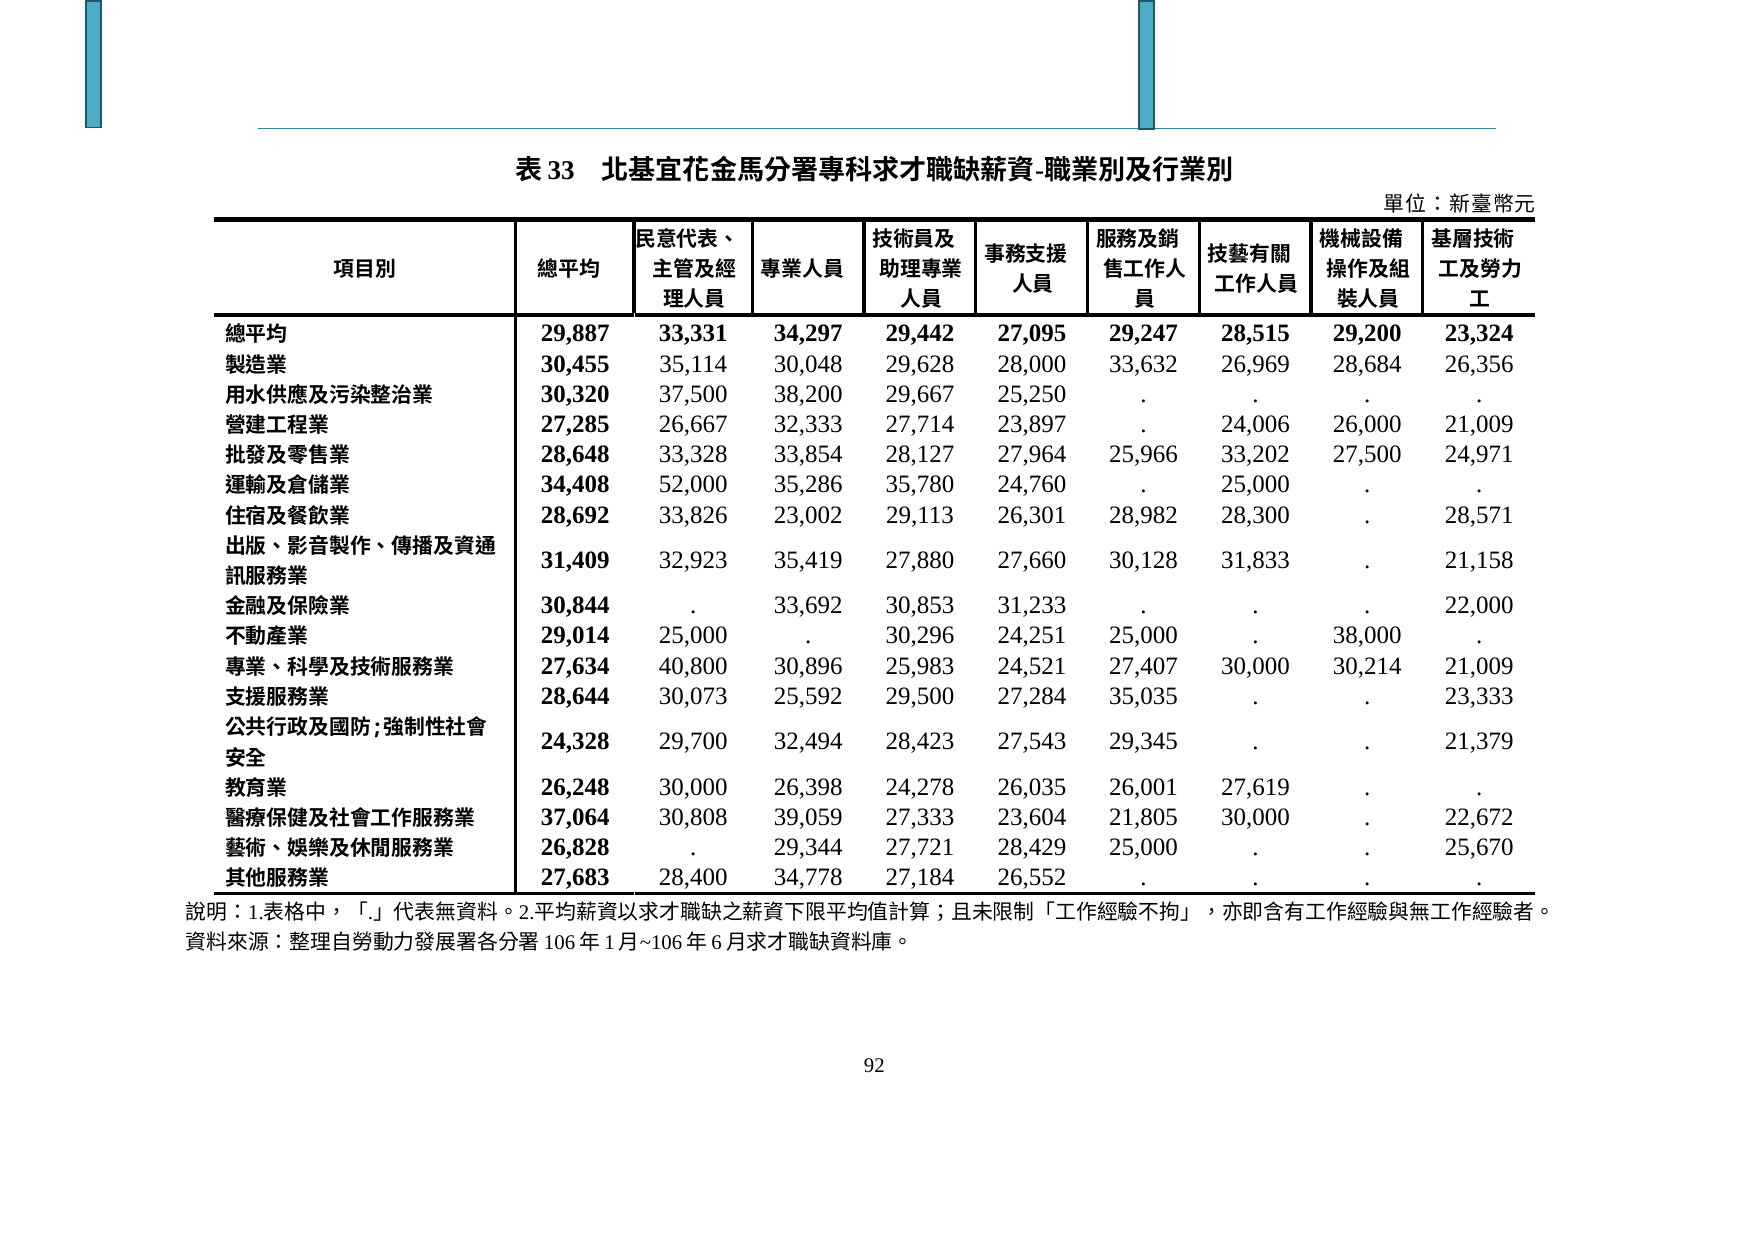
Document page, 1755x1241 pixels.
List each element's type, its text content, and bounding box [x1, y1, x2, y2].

table_cell . [635, 831, 752, 862]
table_cell 29,442 [864, 317, 976, 347]
table_cell . [1423, 378, 1535, 408]
table_cell 26,248 [517, 771, 634, 801]
table_cell 藝術、娛樂及休閒服務業 [214, 831, 514, 862]
table_cell 30,844 [517, 590, 634, 620]
table_cell . [635, 590, 752, 620]
table_cell 營建工程業 [214, 408, 514, 438]
table_cell 26,035 [976, 771, 1087, 801]
table_cell 24,251 [976, 620, 1087, 650]
table_cell 35,419 [752, 529, 864, 589]
table_cell 33,202 [1199, 439, 1311, 469]
table_cell 30,000 [1199, 650, 1311, 680]
table_cell 52,000 [635, 469, 752, 499]
table_cell 31,833 [1199, 529, 1311, 589]
table_cell 33,854 [752, 439, 864, 469]
table_cell 不動產業 [214, 620, 514, 650]
table_cell 30,896 [752, 650, 864, 680]
table_cell 30,000 [1199, 801, 1311, 831]
table_cell 33,632 [1088, 349, 1199, 378]
table_cell 28,648 [517, 439, 634, 469]
table_cell 38,000 [1311, 620, 1423, 650]
table_cell 30,214 [1311, 650, 1423, 680]
table_header 技藝有關工作人員 [1201, 222, 1309, 312]
table_cell 25,000 [635, 620, 752, 650]
table_cell 24,971 [1423, 439, 1535, 469]
table_cell . [1311, 862, 1423, 892]
table_cell 34,297 [752, 317, 864, 347]
table_cell 住宿及餐飲業 [214, 499, 514, 529]
table_cell 22,000 [1423, 590, 1535, 620]
table_cell 35,780 [864, 469, 976, 499]
text 表33 北基宜花金馬分署專科求才職缺薪資-職業別及行業別 [144, 148, 1604, 187]
table_cell . [1311, 378, 1423, 408]
table_cell 34,778 [752, 862, 864, 892]
table_cell 總平均 [214, 317, 514, 347]
table_cell . [1311, 469, 1423, 499]
table_cell 27,543 [976, 710, 1087, 771]
table_cell . [1088, 590, 1199, 620]
table_cell . [1423, 469, 1535, 499]
table_cell . [1199, 620, 1311, 650]
table_cell . [1088, 408, 1199, 438]
table_cell 26,552 [976, 862, 1087, 892]
table_cell 28,692 [517, 499, 634, 529]
table_cell 27,333 [864, 801, 976, 831]
table_cell . [1199, 862, 1311, 892]
table_cell 33,826 [635, 499, 752, 529]
table_cell 25,000 [1088, 831, 1199, 862]
table_cell 26,667 [635, 408, 752, 438]
table_cell 22,672 [1423, 801, 1535, 831]
table_cell 24,278 [864, 771, 976, 801]
table_cell 用水供應及污染整治業 [214, 378, 514, 408]
table_cell 26,969 [1199, 349, 1311, 378]
table_cell 28,400 [635, 862, 752, 892]
table_cell 29,667 [864, 378, 976, 408]
table_cell . [1311, 831, 1423, 862]
table_cell . [1311, 499, 1423, 529]
table_cell 26,000 [1311, 408, 1423, 438]
table_cell 25,670 [1423, 831, 1535, 862]
text 說明：1.表格中，「.」代表無資料。2.平均薪資以求才職缺之薪資下限平均值計算；且未限制「工作經驗不拘」，亦即含有工作經驗與無工作經驗者。 [164, 895, 1604, 925]
table_cell 公共行政及國防;強制性社會安全 [214, 710, 514, 771]
table_cell 37,500 [635, 378, 752, 408]
table_cell 29,113 [864, 499, 976, 529]
table_cell 32,494 [752, 710, 864, 771]
table_cell . [1311, 529, 1423, 589]
table_cell 30,000 [635, 771, 752, 801]
table_cell 24,521 [976, 650, 1087, 680]
table_cell 35,114 [635, 349, 752, 378]
table_cell 25,592 [752, 680, 864, 710]
table_cell 32,923 [635, 529, 752, 589]
table_cell 24,328 [517, 710, 634, 771]
table_cell 醫療保健及社會工作服務業 [214, 801, 514, 831]
table_cell 32,333 [752, 408, 864, 438]
table_cell 21,009 [1423, 408, 1535, 438]
table_cell 29,628 [864, 349, 976, 378]
table_cell . [1311, 801, 1423, 831]
table_cell 27,500 [1311, 439, 1423, 469]
table_cell 34,408 [517, 469, 634, 499]
table_cell . [1199, 710, 1311, 771]
table_cell . [1199, 590, 1311, 620]
table_cell 29,344 [752, 831, 864, 862]
table_header 民意代表、主管及經理人員 [636, 222, 751, 312]
table_cell 30,296 [864, 620, 976, 650]
table_header 機械設備操作及組裝人員 [1313, 222, 1421, 312]
table_cell . [1311, 680, 1423, 710]
table_cell 28,515 [1199, 317, 1311, 347]
table_cell 28,300 [1199, 499, 1311, 529]
table_cell . [1423, 862, 1535, 892]
table_cell 35,035 [1088, 680, 1199, 710]
table_cell 39,059 [752, 801, 864, 831]
table_cell . [1088, 378, 1199, 408]
table_cell . [1199, 831, 1311, 862]
table_cell 33,331 [635, 317, 752, 347]
table_cell 27,634 [517, 650, 634, 680]
table_cell 38,200 [752, 378, 864, 408]
table_cell 29,500 [864, 680, 976, 710]
table_cell 25,966 [1088, 439, 1199, 469]
table_cell 23,333 [1423, 680, 1535, 710]
table_cell 26,828 [517, 831, 634, 862]
table_cell 27,407 [1088, 650, 1199, 680]
table_cell . [1199, 378, 1311, 408]
table_cell 29,700 [635, 710, 752, 771]
table_cell 26,301 [976, 499, 1087, 529]
table_cell 製造業 [214, 349, 514, 378]
table_cell 27,964 [976, 439, 1087, 469]
table_cell 21,379 [1423, 710, 1535, 771]
table_cell 30,455 [517, 349, 634, 378]
table_cell 運輸及倉儲業 [214, 469, 514, 499]
table_header 總平均 [517, 222, 632, 312]
table_cell 23,324 [1423, 317, 1535, 347]
table_header 項目別 [214, 222, 514, 312]
table_cell 27,284 [976, 680, 1087, 710]
table_cell 26,001 [1088, 771, 1199, 801]
table_cell 21,158 [1423, 529, 1535, 589]
table_cell 25,250 [976, 378, 1087, 408]
table_cell 40,800 [635, 650, 752, 680]
table_cell 33,328 [635, 439, 752, 469]
table_cell 金融及保險業 [214, 590, 514, 620]
table_cell 28,684 [1311, 349, 1423, 378]
table_cell 30,320 [517, 378, 634, 408]
table_cell 33,692 [752, 590, 864, 620]
table_cell . [1311, 771, 1423, 801]
table_cell 批發及零售業 [214, 439, 514, 469]
table_header 技術員及助理專業人員 [866, 222, 974, 312]
table_cell 28,982 [1088, 499, 1199, 529]
table_cell . [1423, 620, 1535, 650]
table_cell 27,880 [864, 529, 976, 589]
table_cell 30,048 [752, 349, 864, 378]
table_cell 23,897 [976, 408, 1087, 438]
table_cell 27,721 [864, 831, 976, 862]
table_cell . [1311, 710, 1423, 771]
table_cell 28,429 [976, 831, 1087, 862]
table_cell 27,714 [864, 408, 976, 438]
table_cell 29,345 [1088, 710, 1199, 771]
table_cell 教育業 [214, 771, 514, 801]
table_cell 25,000 [1199, 469, 1311, 499]
table_cell 23,002 [752, 499, 864, 529]
table_cell 支援服務業 [214, 680, 514, 710]
table_cell 24,006 [1199, 408, 1311, 438]
table_cell 21,009 [1423, 650, 1535, 680]
table_cell 37,064 [517, 801, 634, 831]
table_cell . [1088, 862, 1199, 892]
table_cell 29,014 [517, 620, 634, 650]
table_cell 30,808 [635, 801, 752, 831]
table_cell . [752, 620, 864, 650]
table_cell 21,805 [1088, 801, 1199, 831]
table_cell 30,128 [1088, 529, 1199, 589]
table_cell 31,409 [517, 529, 634, 589]
table_cell 24,760 [976, 469, 1087, 499]
table_cell 30,073 [635, 680, 752, 710]
text 單位：新臺幣元 [144, 187, 1535, 217]
table_cell . [1088, 469, 1199, 499]
table_cell . [1199, 680, 1311, 710]
table_cell 出版、影音製作、傳播及資通訊服務業 [214, 529, 514, 589]
table_header 服務及銷售工作人員 [1089, 222, 1198, 312]
table_cell 29,247 [1088, 317, 1199, 347]
table_cell 28,644 [517, 680, 634, 710]
table_cell . [1311, 590, 1423, 620]
table_cell 26,356 [1423, 349, 1535, 378]
table_cell 31,233 [976, 590, 1087, 620]
table_header 基層技術工及勞力工 [1424, 222, 1535, 312]
table_cell 其他服務業 [214, 862, 514, 892]
table_cell 27,619 [1199, 771, 1311, 801]
table_cell 23,604 [976, 801, 1087, 831]
table_cell 27,285 [517, 408, 634, 438]
table_cell 28,000 [976, 349, 1087, 378]
table_cell 25,983 [864, 650, 976, 680]
table_header 事務支援人員 [977, 222, 1086, 312]
table_header 專業人員 [754, 222, 862, 312]
table_cell 27,660 [976, 529, 1087, 589]
table_cell 30,853 [864, 590, 976, 620]
table_cell 28,423 [864, 710, 976, 771]
table_cell 27,683 [517, 862, 634, 892]
text 資料來源：整理自勞動力發展署各分署106年1月~106年6月求才職缺資料庫。 [164, 925, 1604, 955]
table_cell 28,571 [1423, 499, 1535, 529]
table_cell 35,286 [752, 469, 864, 499]
table_cell 29,200 [1311, 317, 1423, 347]
table_cell . [1423, 771, 1535, 801]
table_cell 27,184 [864, 862, 976, 892]
table_cell 25,000 [1088, 620, 1199, 650]
table_cell 專業、科學及技術服務業 [214, 650, 514, 680]
table_cell 27,095 [976, 317, 1087, 347]
table_cell 29,887 [517, 317, 634, 347]
table_cell 28,127 [864, 439, 976, 469]
table_cell 26,398 [752, 771, 864, 801]
